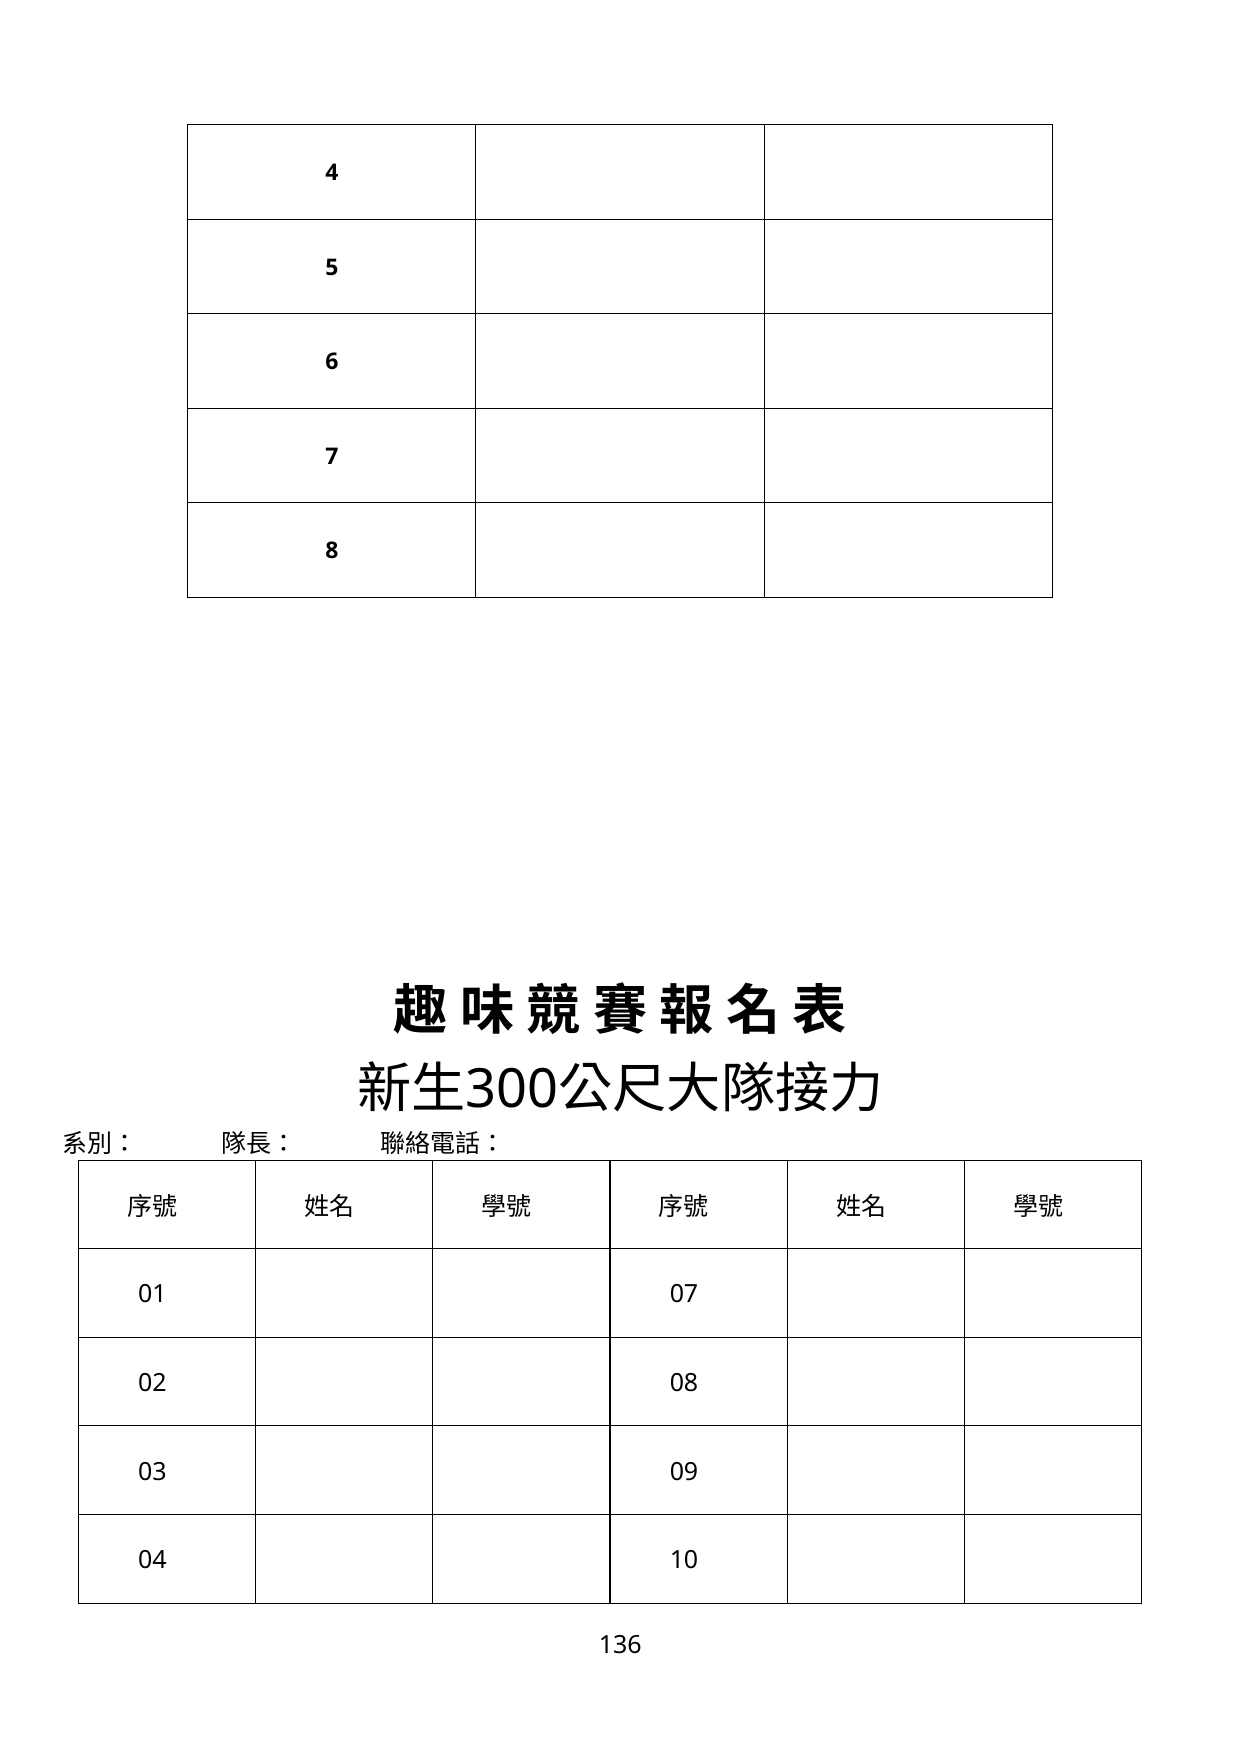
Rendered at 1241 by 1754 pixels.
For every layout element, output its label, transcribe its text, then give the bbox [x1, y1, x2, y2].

table_cell [476, 314, 764, 408]
table_header 學號 [433, 1161, 609, 1248]
table_cell [965, 1338, 1141, 1425]
table_cell [965, 1249, 1141, 1337]
table_cell [476, 503, 764, 597]
table_cell [788, 1338, 964, 1425]
table_cell [433, 1338, 609, 1425]
table_header 姓名 [788, 1161, 964, 1248]
table_cell 08 [611, 1338, 787, 1425]
table_header 序號 [611, 1161, 787, 1248]
table_cell [765, 220, 1052, 313]
table_cell [476, 220, 764, 313]
table_cell 5 [188, 220, 475, 313]
table_cell 07 [611, 1249, 787, 1337]
table_cell 09 [611, 1426, 787, 1514]
table_cell [788, 1515, 964, 1602]
table_cell [256, 1249, 432, 1337]
table_cell 6 [188, 314, 475, 408]
table_cell [765, 503, 1052, 597]
table_cell 01 [79, 1249, 255, 1337]
table_cell 10 [611, 1515, 787, 1602]
table_cell 4 [188, 125, 475, 219]
table_cell 03 [79, 1426, 255, 1514]
table_cell [433, 1515, 609, 1602]
table_cell [788, 1249, 964, 1337]
table_cell [256, 1338, 432, 1425]
table_cell 7 [188, 409, 475, 502]
table_cell [476, 409, 764, 502]
table_cell [765, 409, 1052, 502]
text 趣 味 競 賽 報 名 表 [118, 966, 1122, 1045]
table_cell 02 [79, 1338, 255, 1425]
table_cell [765, 125, 1052, 219]
table_header 學號 [965, 1161, 1141, 1248]
table_cell [256, 1515, 432, 1602]
table_cell [765, 314, 1052, 408]
table_cell [433, 1426, 609, 1514]
table_header 序號 [79, 1161, 255, 1248]
table_cell 04 [79, 1515, 255, 1602]
table_cell [965, 1426, 1141, 1514]
table_cell 8 [188, 503, 475, 597]
table_cell [788, 1426, 964, 1514]
table_header 姓名 [256, 1161, 432, 1248]
table_cell [476, 125, 764, 219]
table_cell [256, 1426, 432, 1514]
table_cell [433, 1249, 609, 1337]
text 系別： 隊長： 聯絡電話： [43, 1123, 1122, 1160]
text 新生300公尺大隊接力 [118, 1045, 1122, 1123]
table_cell [965, 1515, 1141, 1602]
